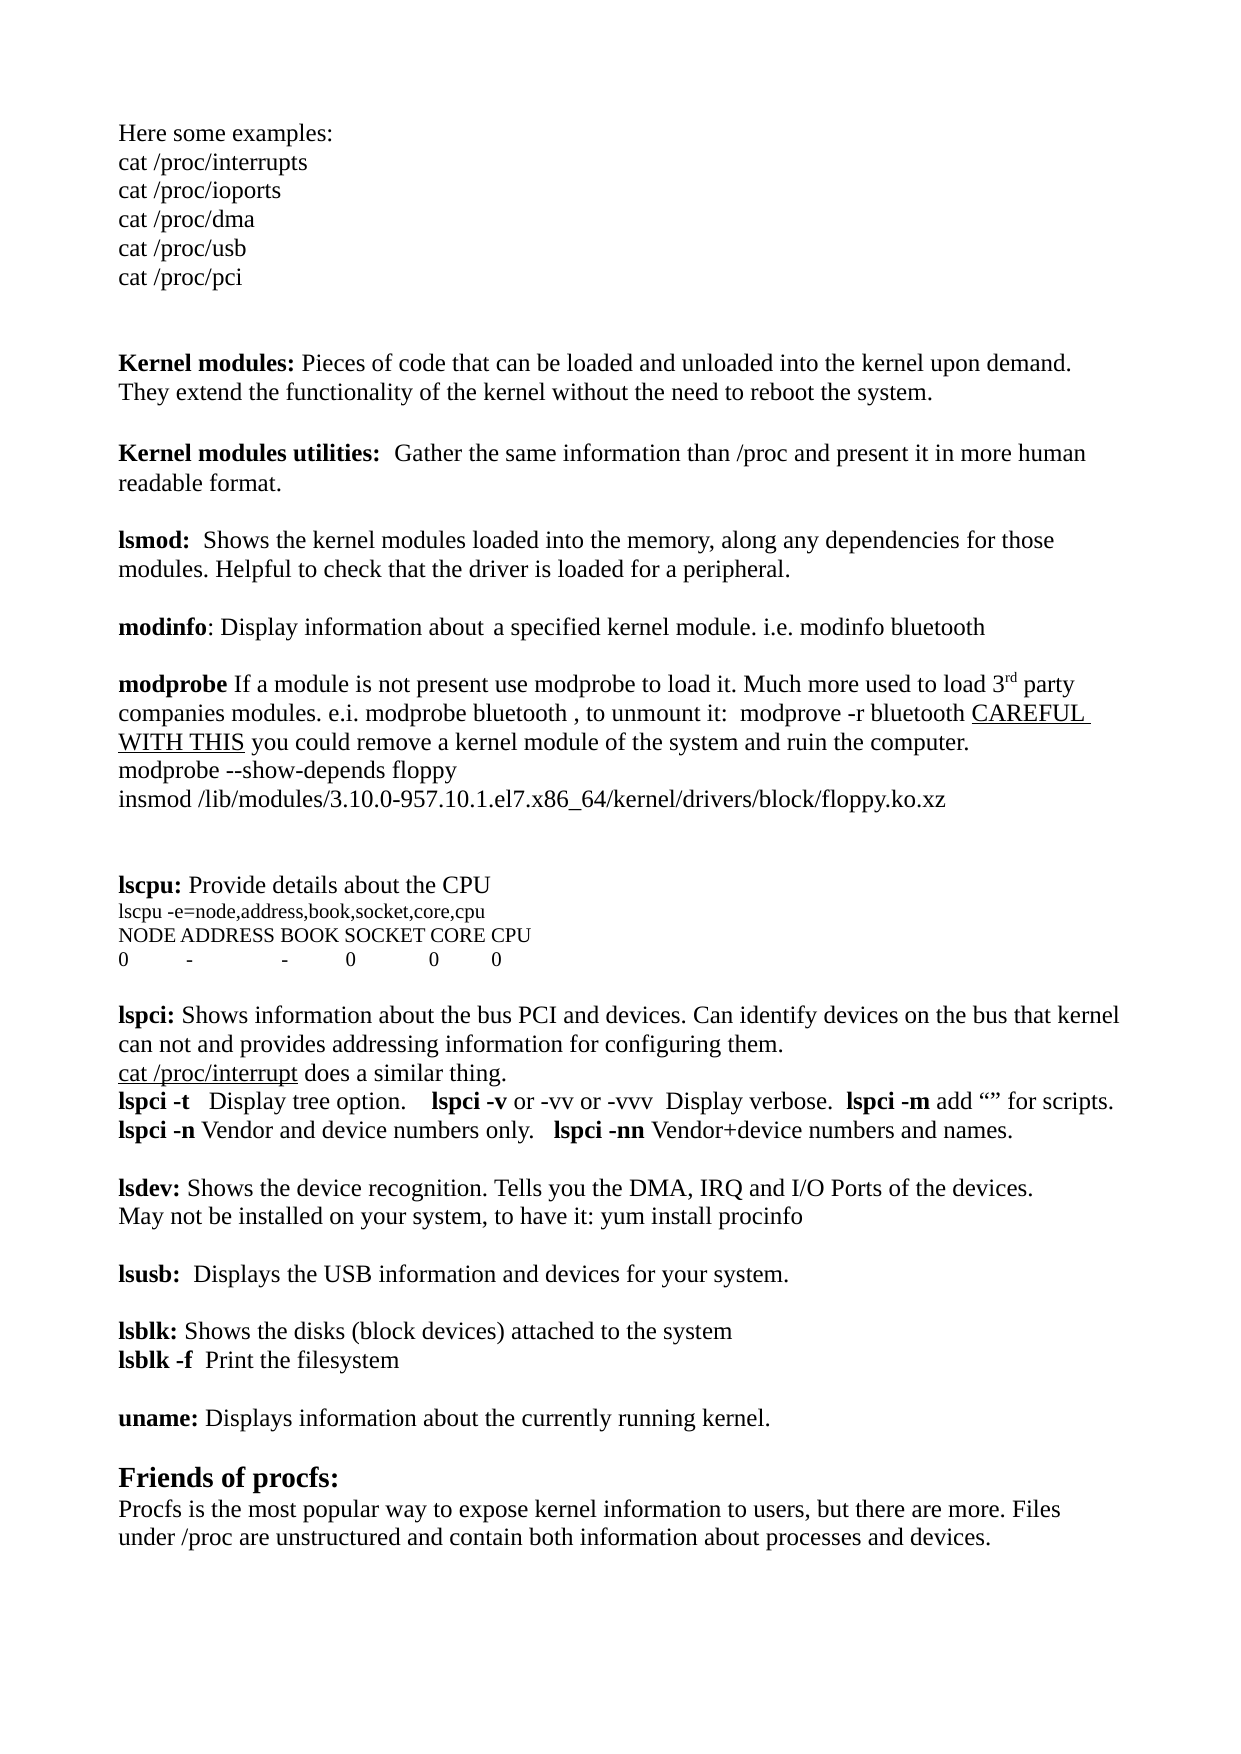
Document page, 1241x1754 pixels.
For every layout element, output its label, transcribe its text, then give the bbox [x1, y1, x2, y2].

text lscpu -e=node,address,book,socket,core,cpu [118, 899, 1122, 923]
text Kernel modules utilities: Gather the same information than /proc and present it in more human readable format. [118, 434, 1122, 497]
text 0 - - 0 0 0 [118, 947, 1122, 971]
text Kernel modules: Pieces of code that can be loaded and unloaded into the kernel upon demand. They extend the functionality of the kernel without the need to reboot the system. [118, 348, 1122, 406]
text cat /proc/pci [118, 262, 1122, 291]
text lspci -t Display tree option. lspci -v or -vv or -vvv Display verbose. lspci -m add “” for scripts. [118, 1086, 1122, 1115]
text Here some examples: [118, 118, 1122, 147]
text insmod /lib/modules/3.10.0-957.10.1.el7.x86_64/kernel/drivers/block/floppy.ko.xz [118, 784, 1122, 813]
text lsblk -f Print the filesystem [118, 1345, 1122, 1374]
text modprobe --show-depends floppy [118, 755, 1122, 784]
text lsdev: Shows the device recognition. Tells you the DMA, IRQ and I/O Ports of the devices. [118, 1173, 1122, 1201]
text cat /proc/usb [118, 233, 1122, 262]
text modprobe If a module is not present use modprobe to load it. Much more used to load 3rd party companies modules. e.i. modprobe bluetooth , to unmount it: modprove -r bluetooth CAREFUL WITH THIS you could remove a kernel module of the system and ruin the computer. [118, 669, 1122, 755]
text May not be installed on your system, to have it: yum install procinfo [118, 1201, 1122, 1230]
text Procfs is the most popular way to expose kernel information to users, but there are more. Files under /proc are unstructured and contain both information about processes and devices. [118, 1494, 1122, 1551]
text cat /proc/interrupt does a similar thing. [118, 1058, 1122, 1086]
text lscpu: Provide details about the CPU [118, 870, 1122, 899]
text Friends of procfs: [118, 1460, 1122, 1494]
text NODE ADDRESS BOOK SOCKET CORE CPU [118, 923, 1122, 947]
text lsusb: Displays the USB information and devices for your system. [118, 1259, 1122, 1288]
text lspci -n Vendor and device numbers only. lspci -nn Vendor+device numbers and names. [118, 1115, 1122, 1144]
text cat /proc/dma [118, 204, 1122, 233]
text lsblk: Shows the disks (block devices) attached to the system [118, 1316, 1122, 1345]
text uname: Displays information about the currently running kernel. [118, 1403, 1122, 1431]
text lspci: Shows information about the bus PCI and devices. Can identify devices on the bus that kernel can not and provides addressing information for configuring them. [118, 1000, 1122, 1058]
text lsmod: Shows the kernel modules loaded into the memory, along any dependencies for those modules. Helpful to check that the driver is loaded for a peripheral. [118, 525, 1122, 583]
text cat /proc/ioports [118, 176, 1122, 204]
text cat /proc/interrupts [118, 147, 1122, 176]
text modinfo: Display information about a specified kernel module. i.e. modinfo bluetooth [118, 612, 1122, 640]
